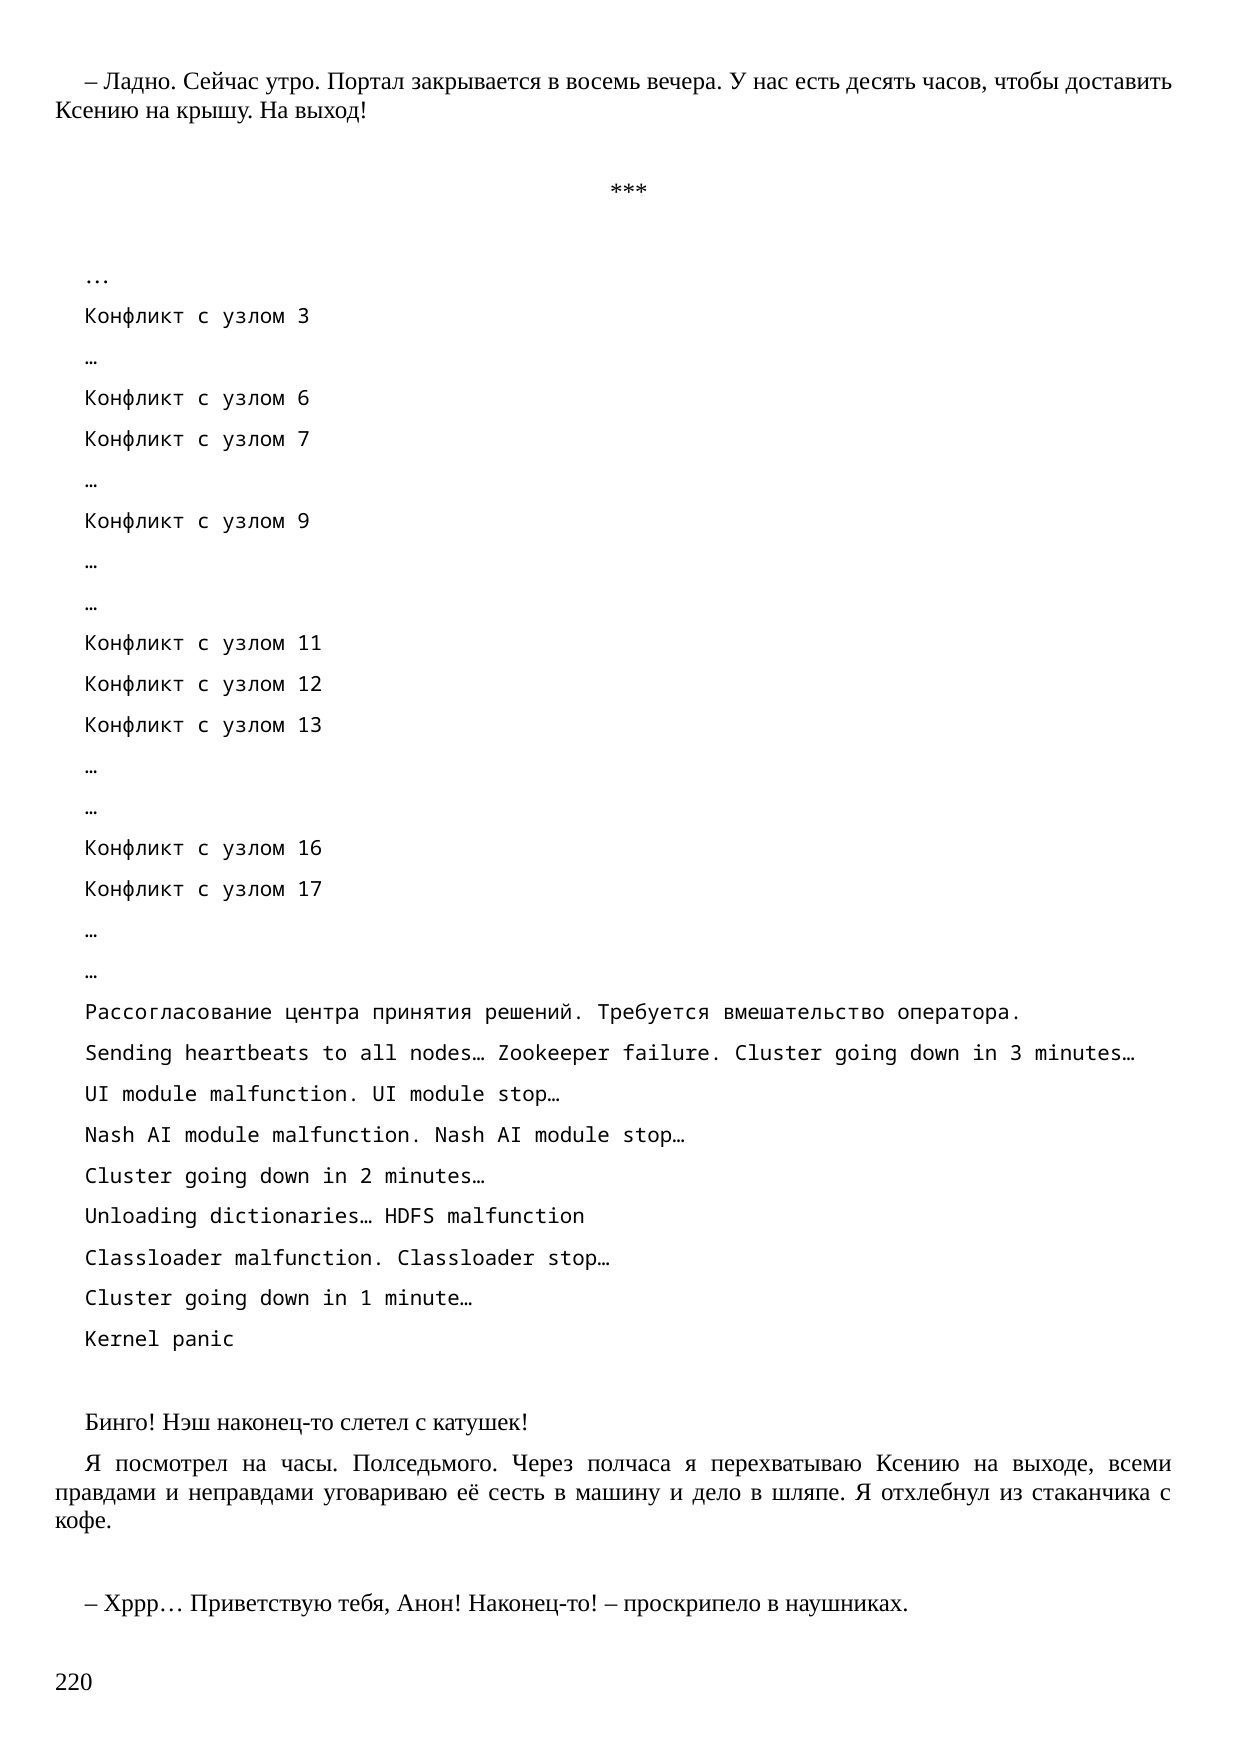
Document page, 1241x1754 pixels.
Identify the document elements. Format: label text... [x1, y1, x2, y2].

text Cluster going down in 1 minute… [55, 1283, 1173, 1312]
text … [55, 792, 1173, 821]
text UI module malfunction. UI module stop… [55, 1079, 1173, 1107]
text Конфликт с узлом 16 [55, 833, 1173, 862]
text Конфликт с узлом 12 [55, 669, 1173, 698]
text … [55, 956, 1173, 984]
text … [55, 465, 1173, 493]
text … [55, 342, 1173, 370]
text … [55, 547, 1173, 575]
text Unloading dictionaries… HDFS malfunction [55, 1202, 1173, 1230]
text – Хррр… Приветствую тебя, Анон! Наконец-то! – проскрипело в наушниках. [55, 1588, 1173, 1617]
text Конфликт с узлом 17 [55, 874, 1173, 903]
text Конфликт с узлом 13 [55, 710, 1173, 739]
text Cluster going down in 2 minutes… [55, 1161, 1173, 1189]
text Конфликт с узлом 3 [55, 301, 1173, 329]
text *** [55, 177, 1173, 206]
text Конфликт с узлом 9 [55, 506, 1173, 534]
text Конфликт с узлом 11 [55, 628, 1173, 657]
text Конфликт с узлом 7 [55, 424, 1173, 452]
text … [55, 260, 1173, 288]
text Sending heartbeats to all nodes… Zookeeper failure. Cluster going down in 3 minutes… [55, 1038, 1173, 1066]
text Я посмотрел на часы. Полседьмого. Через полчаса я перехватываю Ксению на выходе, всеми правдами и неправдами уговариваю её сесть в машину и дело в шляпе. Я отхлебнул из стаканчика с кофе. [55, 1448, 1173, 1534]
text Бинго! Нэш наконец-то слетел с катушек! [55, 1407, 1173, 1435]
text … [55, 751, 1173, 780]
text … [55, 588, 1173, 616]
text Nash AI module malfunction. Nash AI module stop… [55, 1120, 1173, 1148]
text Конфликт с узлом 6 [55, 383, 1173, 411]
text Рассогласование центра принятия решений. Требуется вмешательство оператора. [55, 997, 1173, 1025]
text Classloader malfunction. Classloader stop… [55, 1243, 1173, 1271]
text … [55, 915, 1173, 943]
text Kernel panic [55, 1324, 1173, 1353]
text – Ладно. Сейчас утро. Портал закрывается в восемь вечера. У нас есть десять часов, чтобы доставить Ксению на крышу. На выход! [55, 66, 1173, 123]
